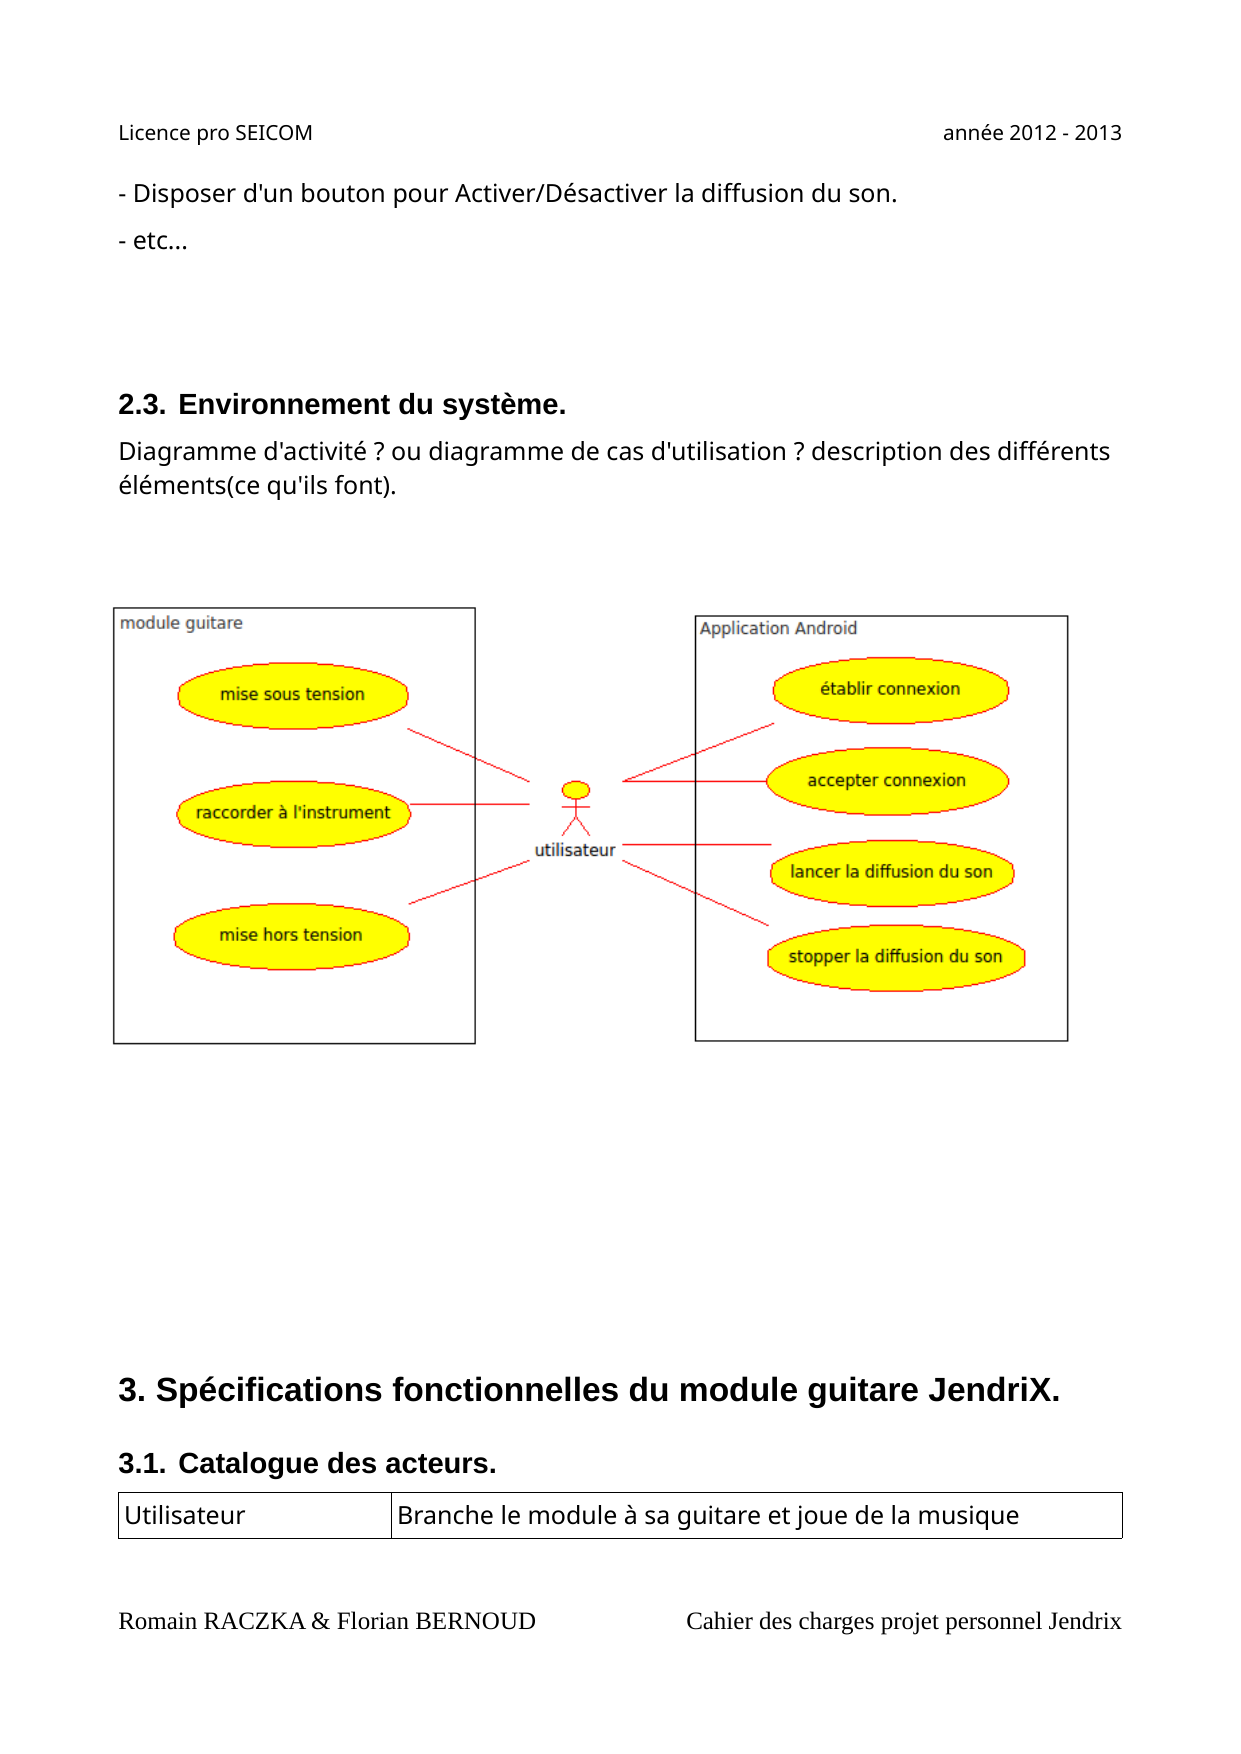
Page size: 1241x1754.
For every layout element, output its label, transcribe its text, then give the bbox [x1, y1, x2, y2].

subtitle Catalogue des acteurs. [118, 1446, 1122, 1480]
text - etc... [118, 223, 1122, 257]
table_header Utilisateur [119, 1493, 391, 1538]
subtitle Environnement du système. [118, 387, 1122, 421]
text - Disposer d'un bouton pour Activer/Désactiver la diffusion du son. [118, 176, 1122, 210]
text Diagramme d'activité ? ou diagramme de cas d'utilisation ? description des différents éléments(ce qu'ils font). [118, 433, 1122, 501]
table_header Branche le module à sa guitare et joue de la musique [392, 1493, 1122, 1538]
subtitle Spécifications fonctionnelles du module guitare JendriX. [118, 1370, 1122, 1409]
picture [81, 594, 1086, 1066]
